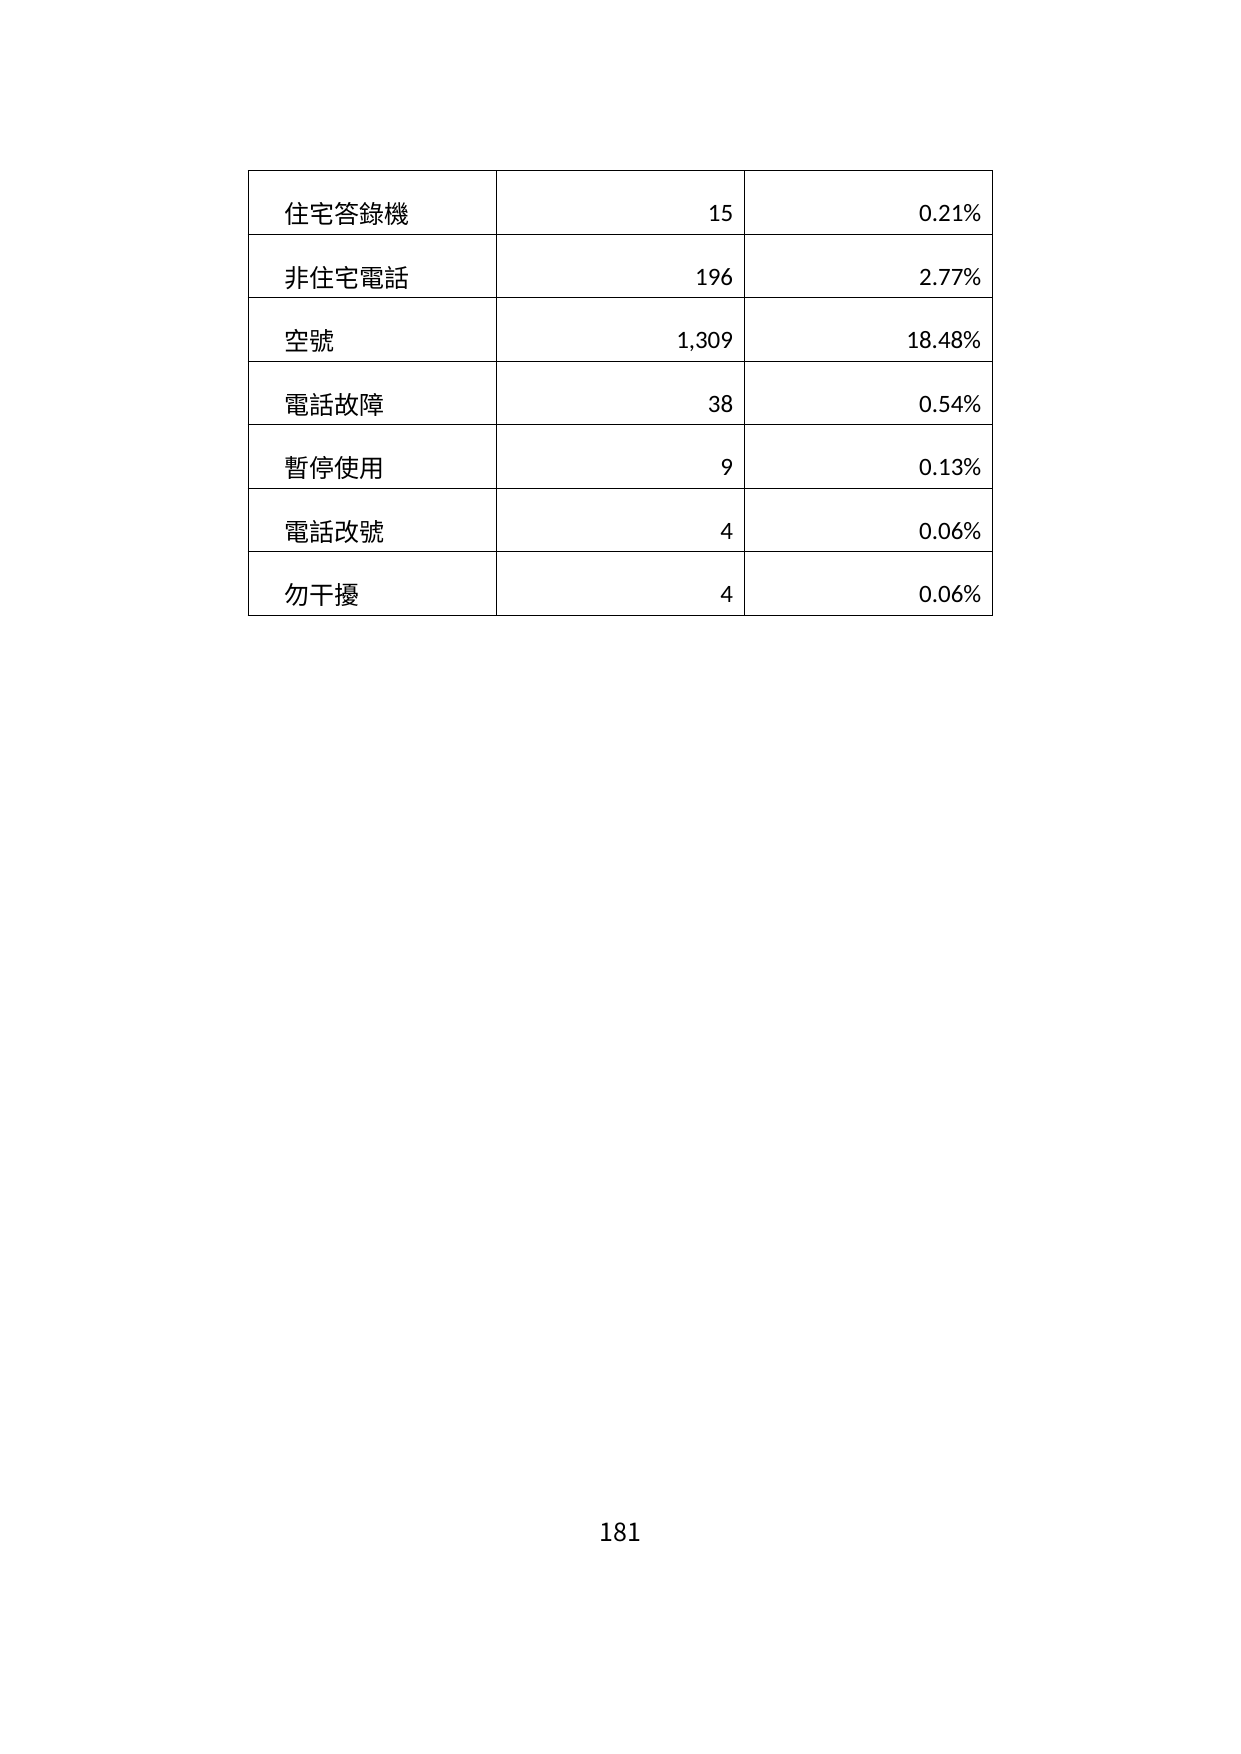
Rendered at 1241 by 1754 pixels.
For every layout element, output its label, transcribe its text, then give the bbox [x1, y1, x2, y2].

table_cell 暫停使用 [249, 425, 496, 488]
table_cell 9 [497, 425, 744, 488]
table_cell 196 [497, 235, 744, 297]
table_cell 0.54% [745, 362, 992, 424]
table_cell 住宅答錄機 [249, 171, 496, 233]
table_cell 電話故障 [249, 362, 496, 424]
table_cell 38 [497, 362, 744, 424]
table_cell 0.06% [745, 489, 992, 551]
table_cell 勿干擾 [249, 552, 496, 615]
table_cell 4 [497, 489, 744, 551]
table_cell 空號 [249, 298, 496, 361]
table_cell 0.06% [745, 552, 992, 615]
table_cell 2.77% [745, 235, 992, 297]
table_cell 4 [497, 552, 744, 615]
table_cell 15 [497, 171, 744, 233]
table_cell 18.48% [745, 298, 992, 361]
table_cell 1,309 [497, 298, 744, 361]
table_cell 0.13% [745, 425, 992, 488]
table_cell 電話改號 [249, 489, 496, 551]
table_cell 0.21% [745, 171, 992, 233]
table_cell 非住宅電話 [249, 235, 496, 297]
